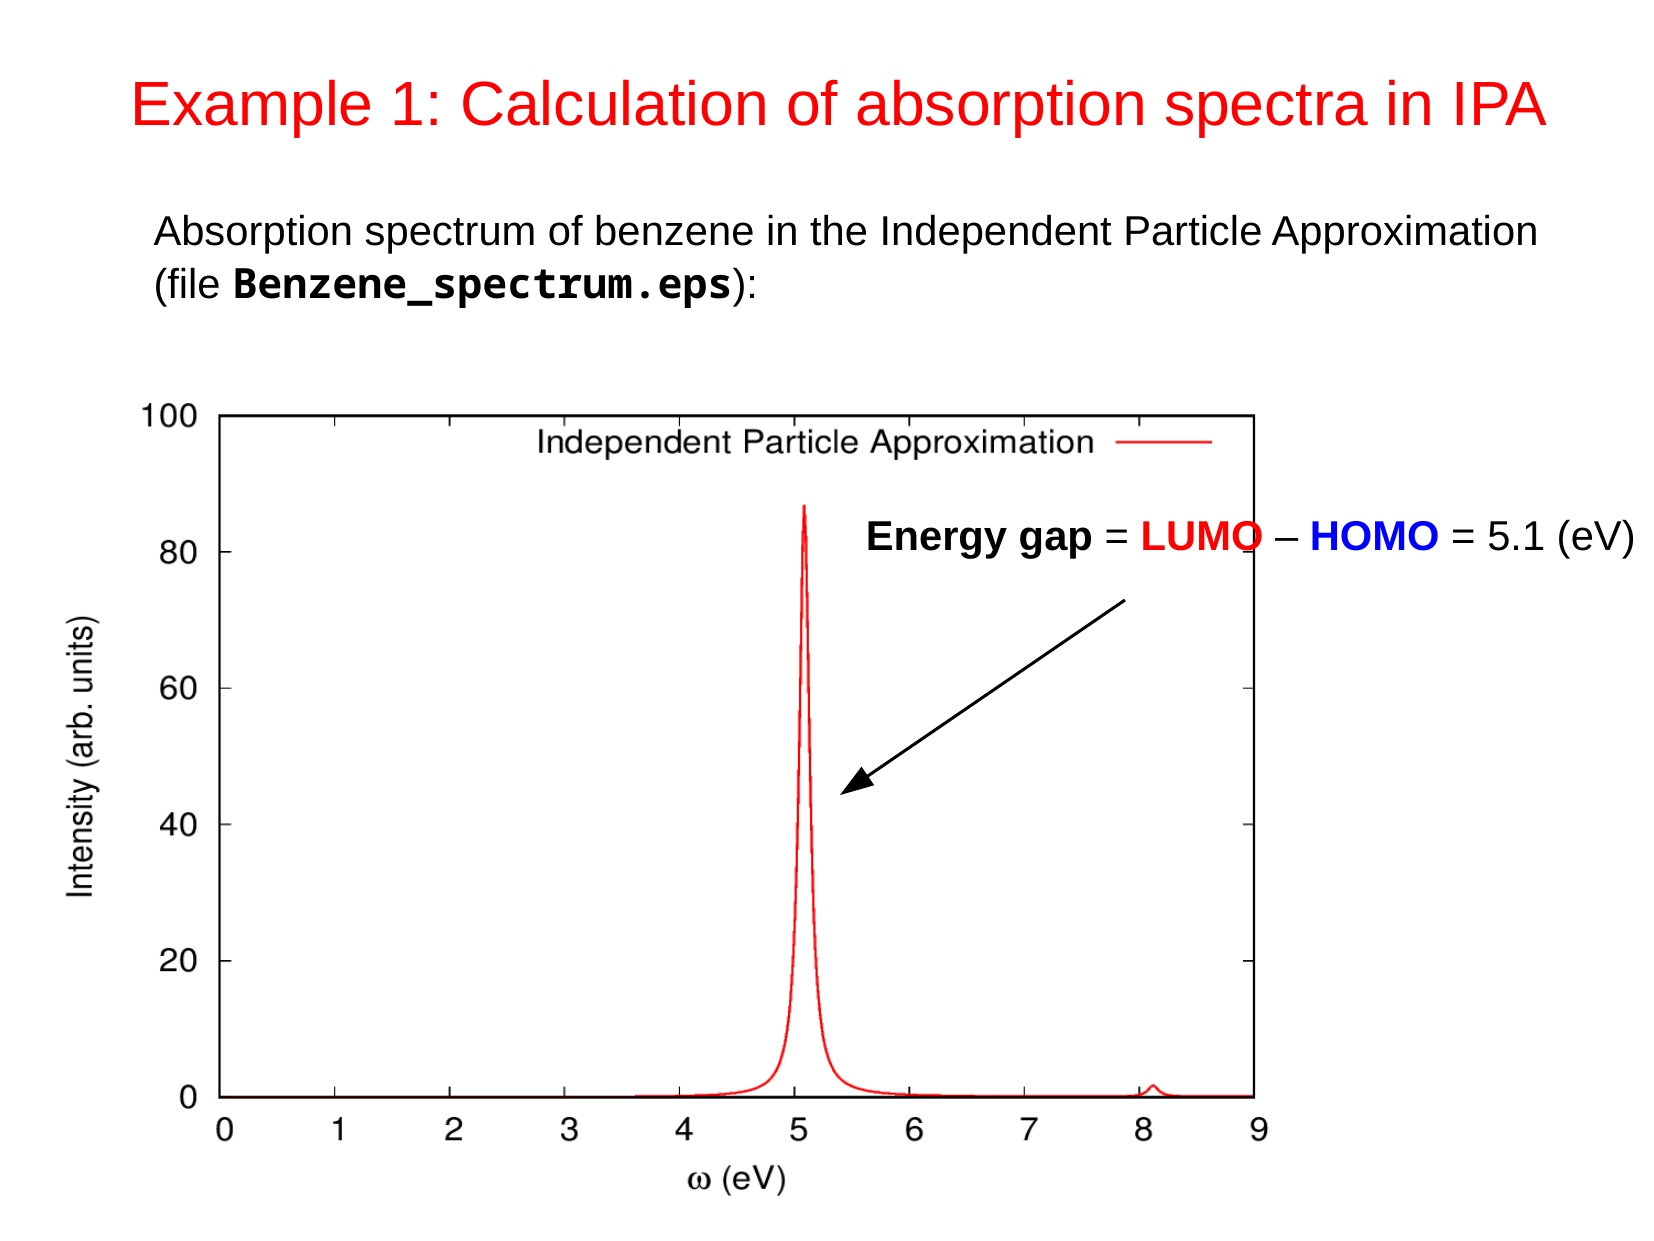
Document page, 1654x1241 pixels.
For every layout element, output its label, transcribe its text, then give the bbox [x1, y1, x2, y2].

list Absorption spectrum of benzene in the Independent Particle Approximation (file Benzene_spectrum.eps): [82, 207, 1571, 322]
title Example 1: Calculation of absorption spectra in IPA [84, 32, 1573, 175]
picture [51, 389, 1297, 1201]
list Energy gap = LUMO – HOMO = 5.1 (eV) [795, 512, 1654, 601]
